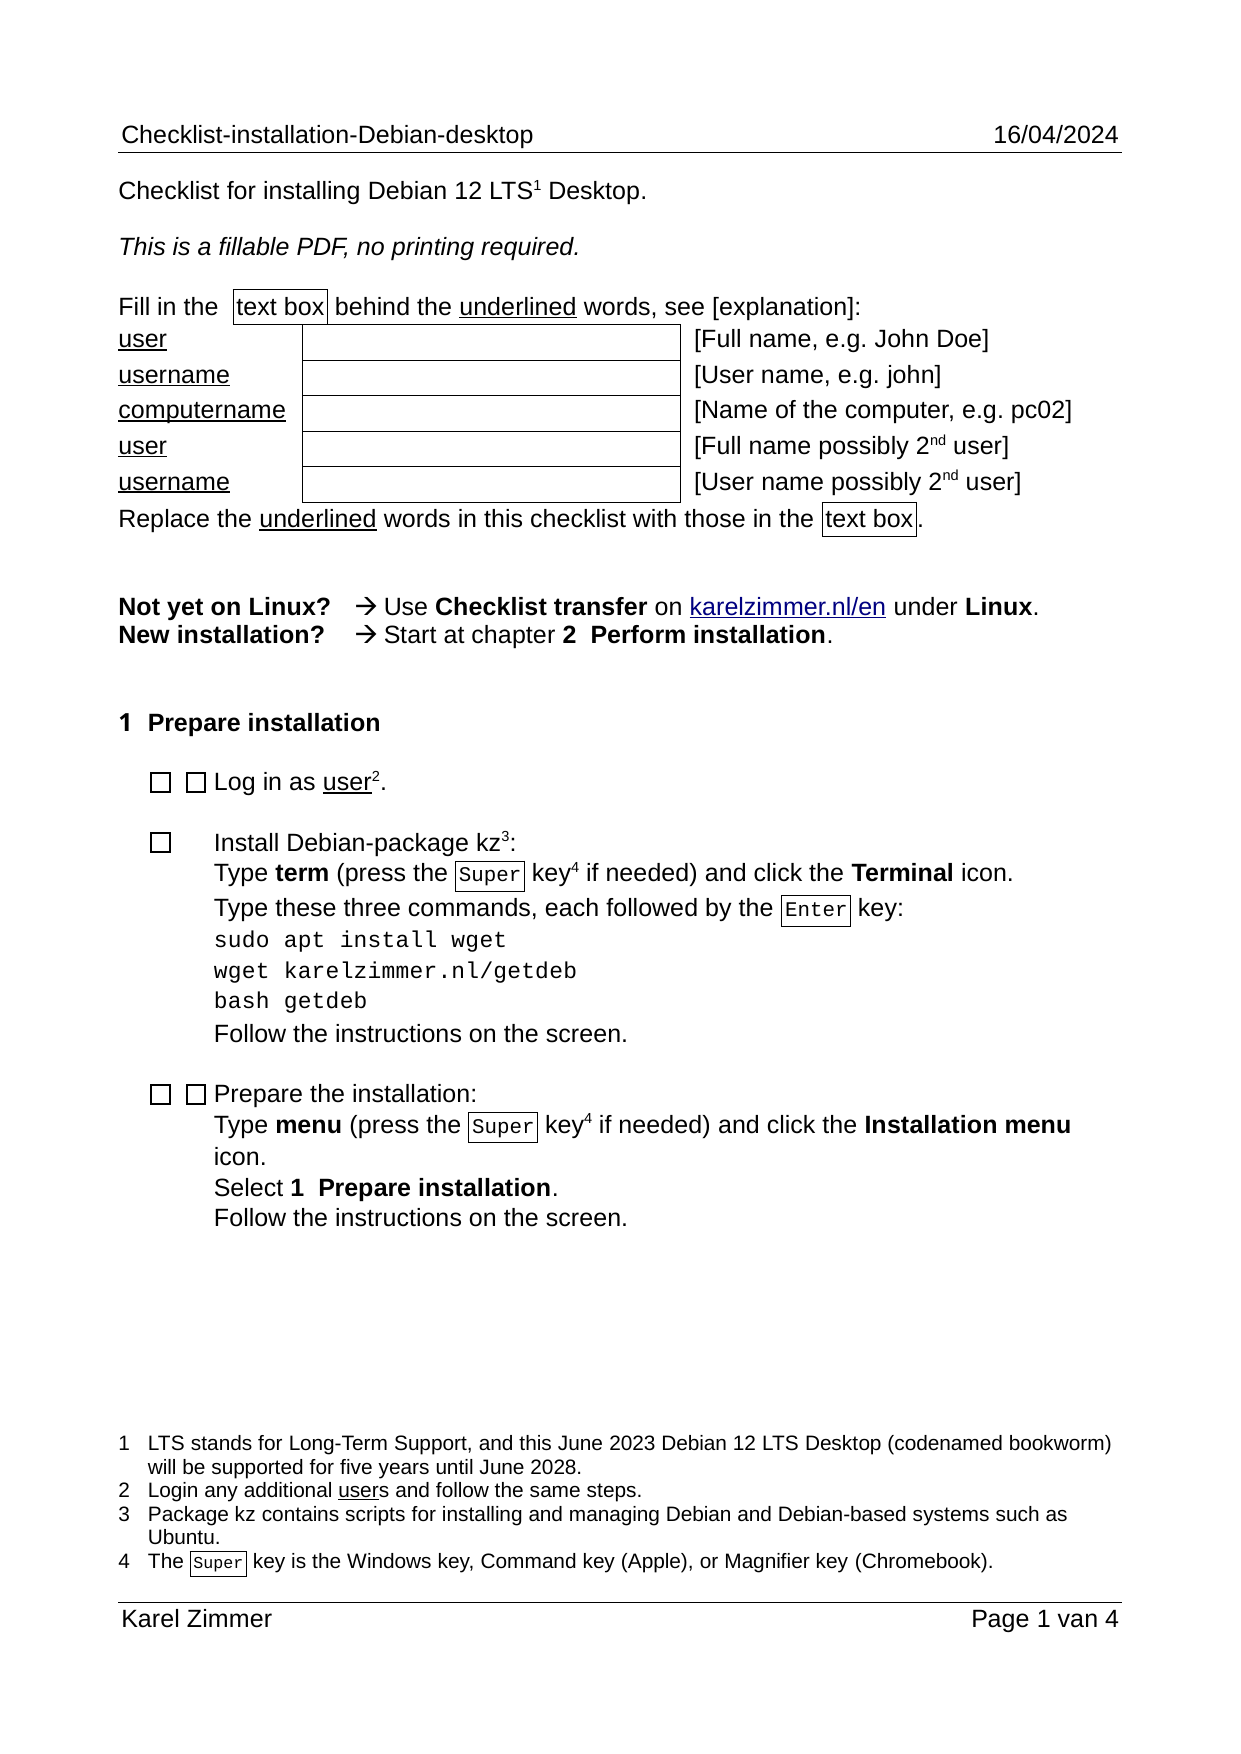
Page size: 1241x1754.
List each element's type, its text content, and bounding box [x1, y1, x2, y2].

table_cell [177, 858, 213, 893]
table_cell Type term (press the Super key if needed) and click the Terminal icon. [213, 858, 1122, 893]
table_cell [118, 928, 142, 958]
table_cell [118, 1172, 142, 1203]
table_cell [142, 858, 177, 893]
text USER [118, 431, 302, 466]
text LTS stands for Long-Term Support, and this June 2023 Debian 12 LTS Desktop (codenamed bookworm) will be supported for five years until June 2028. [118, 1432, 1122, 1479]
table_cell [177, 1049, 213, 1079]
table_cell [118, 1019, 142, 1049]
text [User name, e.g. john] [681, 360, 1122, 395]
table_cell [177, 988, 213, 1018]
table_cell [177, 1019, 213, 1049]
table_cell [142, 893, 177, 928]
table_cell [142, 798, 177, 828]
table_header Log in as USER. [213, 767, 1122, 797]
table_cell [142, 1172, 177, 1203]
table_cell [118, 958, 142, 988]
table_cell bash getdeb [213, 988, 1122, 1018]
text [Full name possibly 2nd user] [681, 431, 1122, 466]
table_cell [213, 798, 1122, 828]
table_cell [142, 958, 177, 988]
table_cell [118, 988, 142, 1018]
text behind the underlined words, see [explanation]: [328, 289, 1122, 324]
table_cell [177, 1203, 213, 1233]
text USERName [118, 466, 302, 502]
text Replace the underlined words in this checklist with those in the [118, 502, 822, 537]
text text box [234, 290, 327, 324]
text [Name of the computer, e.g. pc02] [681, 395, 1122, 431]
table_cell [177, 1110, 213, 1172]
table_cell [142, 1049, 177, 1079]
table_cell Prepare the installation: [213, 1079, 1122, 1109]
table_cell [177, 1172, 213, 1203]
table_header [177, 767, 213, 797]
text This is a fillable PDF, no printing required. [118, 233, 1122, 261]
table_header [142, 767, 177, 797]
table_cell [142, 988, 177, 1018]
table_cell [118, 1110, 142, 1172]
table_cell [118, 858, 142, 893]
text Fill in the [118, 289, 233, 324]
table_cell [118, 1203, 142, 1233]
table_cell [118, 1079, 142, 1109]
table_cell [213, 1049, 1122, 1079]
table_cell [177, 828, 213, 858]
table_cell sudo apt install wget [213, 928, 1122, 958]
table_cell [177, 958, 213, 988]
table_header [118, 767, 142, 797]
table_cell [177, 893, 213, 928]
table_cell Type these three commands, each followed by the Enter key: [213, 893, 1122, 928]
table_cell [142, 928, 177, 958]
table_cell [142, 828, 177, 858]
table_cell Follow the instructions on the screen. [213, 1019, 1122, 1049]
text [User name possibly 2nd user] [681, 466, 1122, 502]
table_cell Install Debian-package kz: [213, 828, 1122, 858]
table_cell [142, 1203, 177, 1233]
table_cell [118, 828, 142, 858]
text New installation?  Start at chapter 2 Perform installation. [118, 621, 1122, 649]
table_cell [177, 928, 213, 958]
text text box [823, 503, 916, 536]
table_cell Type menu (press the Super key4 if needed) and click the Installation menu icon. [213, 1110, 1122, 1172]
text . [917, 502, 1122, 537]
table_cell [177, 798, 213, 828]
table_cell [142, 1019, 177, 1049]
table_cell [177, 1079, 213, 1109]
text [Full name, e.g. John Doe] [681, 324, 1122, 360]
text USERname [118, 360, 302, 395]
text COMPUTERNAme [118, 395, 302, 431]
table_cell [142, 1079, 177, 1109]
text Not yet on Linux?  Use Checklist transfer on karelzimmer.nl/en under Linux. [118, 593, 1122, 621]
table_cell Select 1 Prepare installation. [213, 1172, 1122, 1203]
table_cell [118, 798, 142, 828]
list Prepare installation [118, 705, 1122, 739]
table_cell Follow the instructions on the screen. [213, 1203, 1122, 1233]
table_cell [118, 1049, 142, 1079]
text user [118, 324, 302, 360]
table_cell wget karelzimmer.nl/getdeb [213, 958, 1122, 988]
table_cell [118, 893, 142, 928]
text Checklist for installing Debian 12 LTS Desktop. [118, 177, 1122, 205]
table_cell [142, 1110, 177, 1172]
